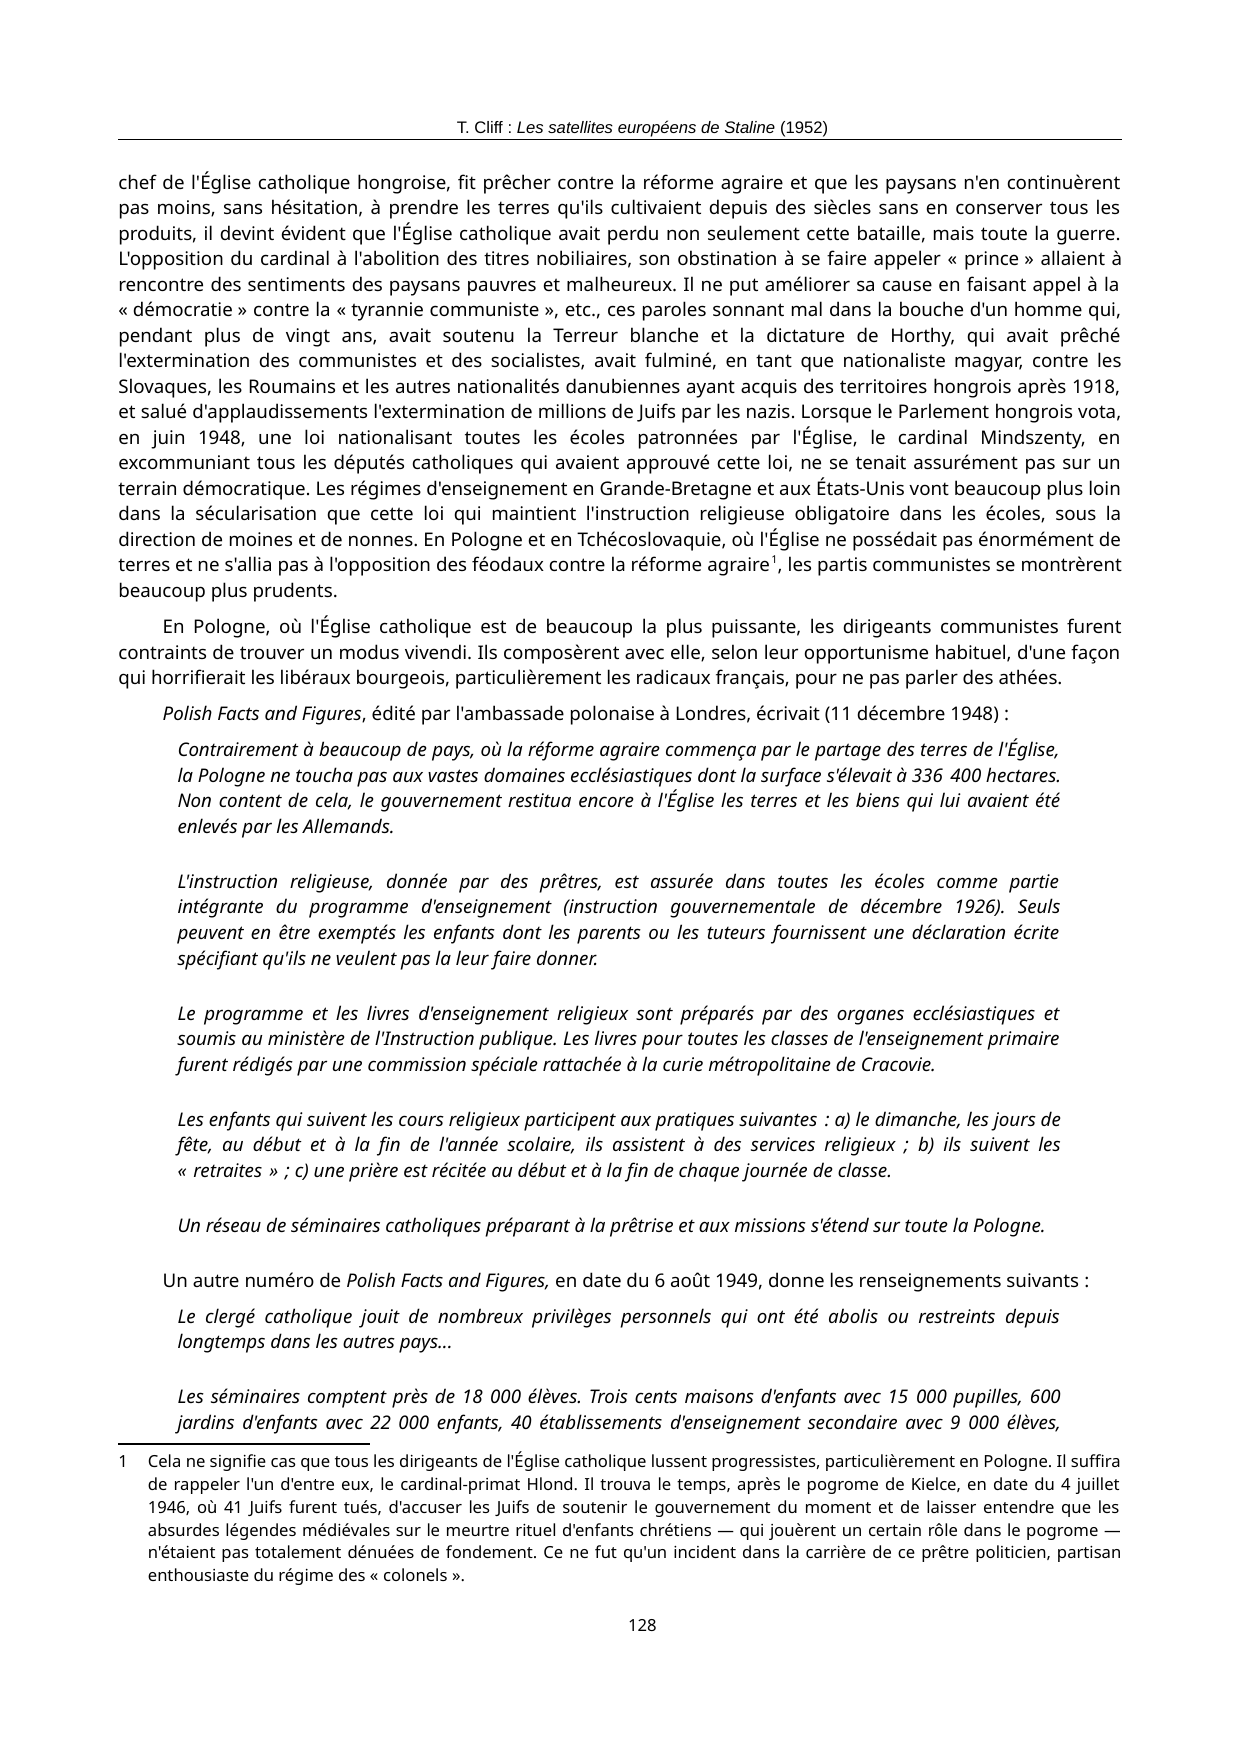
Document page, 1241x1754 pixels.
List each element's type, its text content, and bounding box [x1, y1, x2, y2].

text Un réseau de séminaires catholiques préparant à la prêtrise et aux missions s'étend sur toute la Pologne. [177, 1212, 1063, 1237]
text Le clergé catholique jouit de nombreux privilèges personnels qui ont été abolis ou restreints depuis longtemps dans les autres pays... [177, 1303, 1063, 1354]
text Le programme et les livres d'enseignement religieux sont préparés par des organes ecclésiastiques et soumis au ministère de l'Instruction publique. Les livres pour toutes les classes de l'enseignement primaire furent rédigés par une commission spéciale rattachée à la curie métropolitaine de Cracovie. [177, 1000, 1063, 1076]
text L'instruction religieuse, donnée par des prêtres, est assurée dans toutes les écoles comme partie intégrante du programme d'enseignement (instruction gouvernementale de décembre 1926). Seuls peuvent en être exemptés les enfants dont les parents ou les tuteurs fournissent une déclaration écrite spécifiant qu'ils ne veulent pas la leur faire donner. [177, 868, 1063, 970]
text Contrairement à beaucoup de pays, où la réforme agraire commença par le partage des terres de l'Église, la Pologne ne toucha pas aux vastes domaines ecclésiastiques dont la surface s'élevait à 336 400 hectares. Non content de cela, le gouvernement restitua encore à l'Église les terres et les biens qui lui avaient été enlevés par les Allemands. [177, 737, 1063, 839]
text chef de l'Église catholique hongroise, fit prêcher contre la réforme agraire et que les paysans n'en continuèrent pas moins, sans hésitation, à prendre les terres qu'ils cultivaient depuis des siècles sans en conserver tous les produits, il devint évident que l'Église catholique avait perdu non seulement cette bataille, mais toute la guerre. L'opposition du cardinal à l'abolition des titres nobiliaires, son obstination à se faire appeler « prince » allaient à rencontre des sentiments des paysans pauvres et malheureux. Il ne put améliorer sa cause en faisant appel à la « démocratie » contre la « tyrannie communiste », etc., ces paroles sonnant mal dans la bouche d'un homme qui, pendant plus de vingt ans, avait soutenu la Terreur blanche et la dictature de Horthy, qui avait prêché l'extermination des communistes et des socialistes, avait fulminé, en tant que nationaliste magyar, contre les Slovaques, les Roumains et les autres nationalités danubiennes ayant acquis des territoires hongrois après 1918, et salué d'applaudissements l'extermination de millions de Juifs par les nazis. Lorsque le Parlement hongrois vota, en juin 1948, une loi nationalisant toutes les écoles patronnées par l'Église, le cardinal Mindszenty, en excommuniant tous les députés catholiques qui avaient approuvé cette loi, ne se tenait assurément pas sur un terrain démocratique. Les régimes d'enseignement en Grande-Bretagne et aux États-Unis vont beaucoup plus loin dans la sécularisation que cette loi qui maintient l'instruction religieuse obligatoire dans les écoles, sous la direction de moines et de nonnes. En Pologne et en Tchécoslovaquie, où l'Église ne possédait pas énormément de terres et ne s'allia pas à l'opposition des féodaux contre la réforme agraire, les partis communistes se montrèrent beaucoup plus prudents. [118, 169, 1122, 603]
text Les enfants qui suivent les cours religieux participent aux pratiques suivantes : a) le dimanche, les jours de fête, au début et à la fin de l'année scolaire, ils assistent à des services religieux ; b) ils suivent les « retraites » ; c) une prière est récitée au début et à la fin de chaque journée de classe. [177, 1106, 1063, 1182]
text Cela ne signifie cas que tous les dirigeants de l'Église catholique lussent progressistes, particulièrement en Pologne. Il suffira de rappeler l'un d'entre eux, le cardinal-primat Hlond. Il trouva le temps, après le pogrome de Kielce, en date du 4 juillet 1946, où 41 Juifs furent tués, d'accuser les Juifs de soutenir le gouvernement du moment et de laisser entendre que les absurdes légendes médiévales sur le meurtre rituel d'enfants chrétiens — qui jouèrent un certain rôle dans le pogrome — n'étaient pas totalement dénuées de fondement. Ce ne fut qu'un incident dans la carrière de ce prêtre politicien, partisan enthousiaste du régime des « colonels ». [118, 1450, 1122, 1586]
text En Pologne, où l'Église catholique est de beaucoup la plus puissante, les dirigeants communistes furent contraints de trouver un modus vivendi. Ils composèrent avec elle, selon leur opportunisme habituel, d'une façon qui horrifierait les libéraux bourgeois, particulièrement les radicaux français, pour ne pas parler des athées. [118, 613, 1122, 690]
text Les séminaires comptent près de 18 000 élèves. Trois cents maisons d'enfants avec 15 000 pupilles, 600 jardins d'enfants avec 22 000 enfants, 40 établissements d'enseignement secondaire avec 9 000 élèves, [177, 1384, 1063, 1435]
text Un autre numéro de Polish Facts and Figures, en date du 6 août 1949, donne les renseignements suivants : [118, 1267, 1122, 1292]
text Polish Facts and Figures, édité par l'ambassade polonaise à Londres, écrivait (11 décembre 1948) : [118, 701, 1122, 726]
